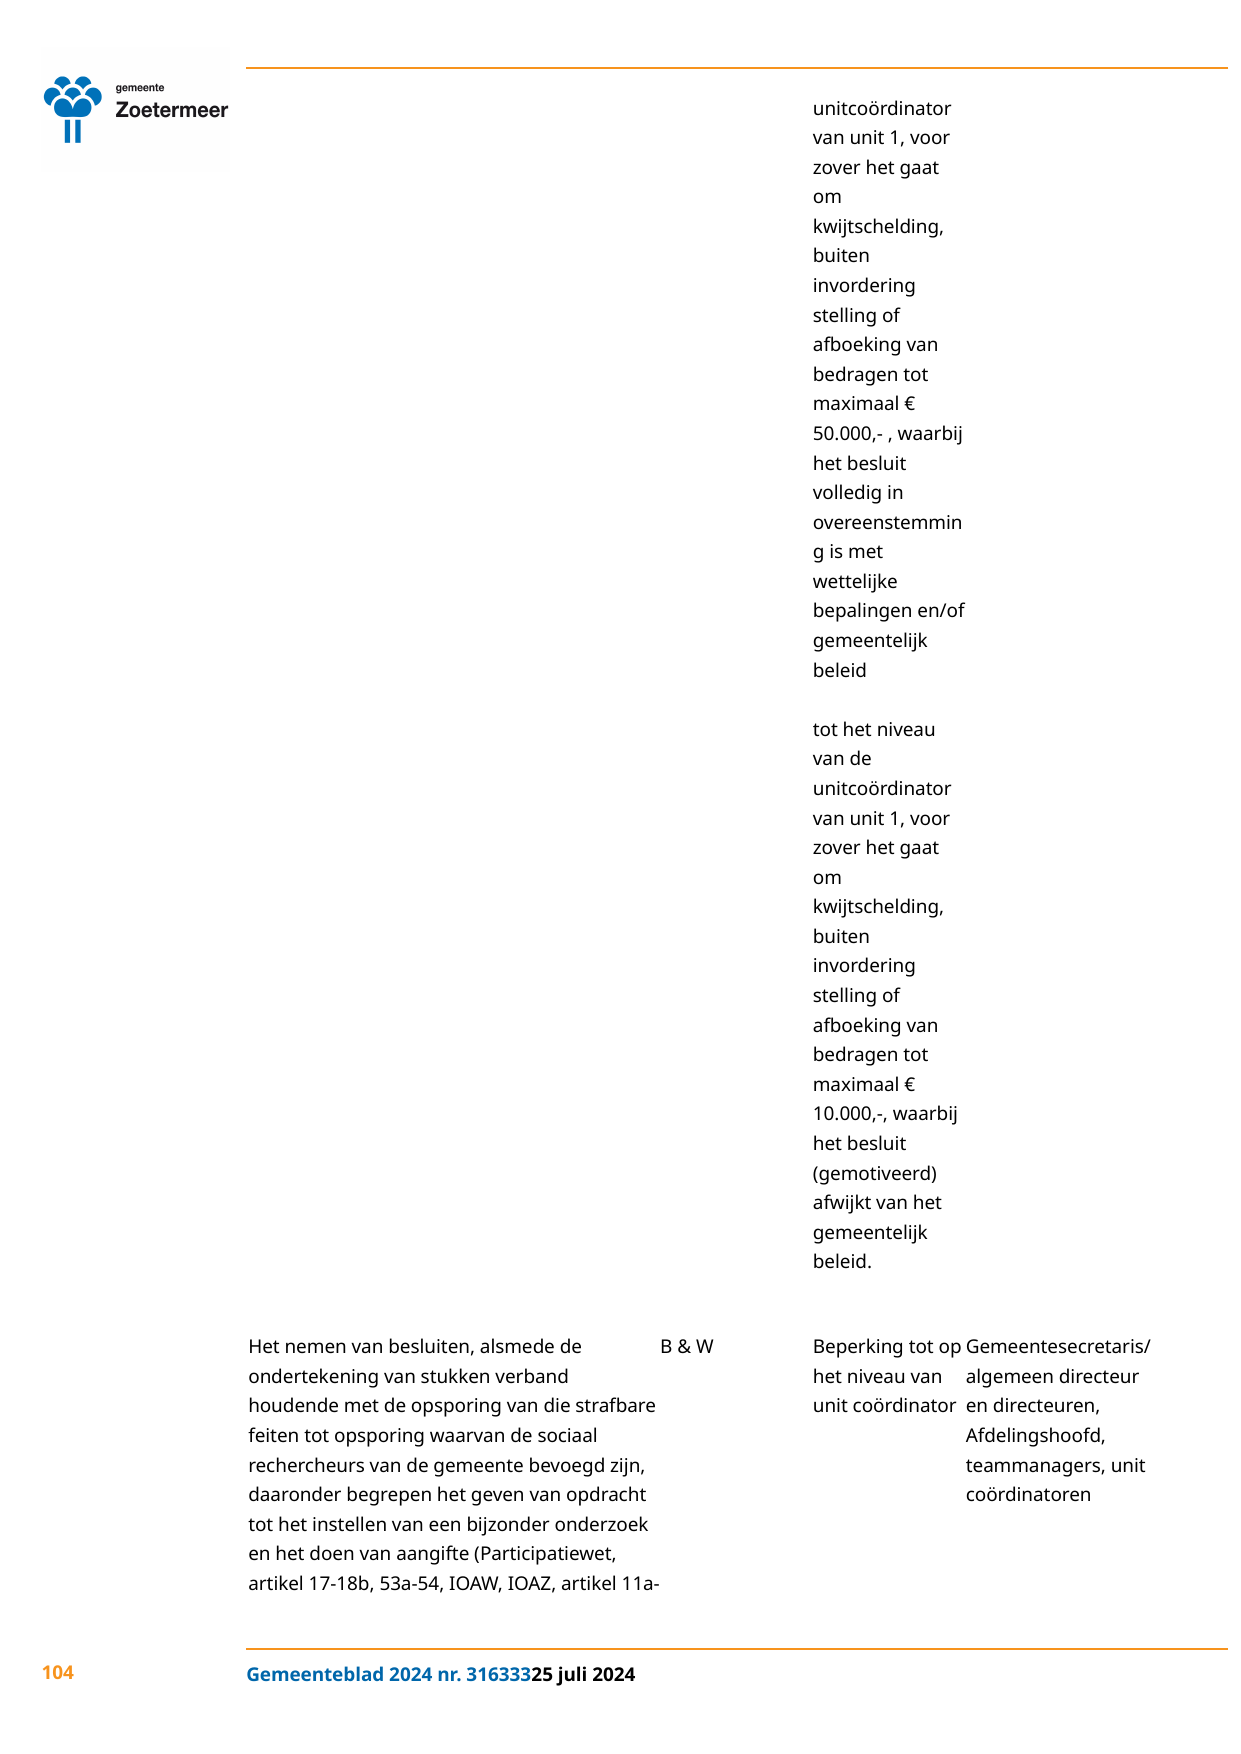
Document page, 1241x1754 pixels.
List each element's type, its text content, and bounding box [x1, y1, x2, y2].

table_cell unitcoördinator van unit 1, voor zover het gaat om kwijtschelding, buiten invordering stelling of afboeking van bedragen tot maximaal € 50.000,- , waarbij het besluit volledig in overeenstemming is met wettelijke bepalingen en/of gemeentelijk beleid tot het niveau van de unitcoördinator van unit 1, voor zover het gaat om kwijtschelding, buiten invordering stelling of afboeking van bedragen tot maximaal € 10.000,-, waarbij het besluit (gemotiveerd) afwijkt van het gemeentelijk beleid. [813, 95, 966, 1333]
table_cell [966, 95, 1152, 1333]
table_cell [660, 95, 813, 1333]
table_cell Het nemen van besluiten, alsmede de ondertekening van stukken verband houdende met de opsporing van die strafbare feiten tot opsporing waarvan de sociaal rechercheurs van de gemeente bevoegd zijn, daaronder begrepen het geven van opdracht tot het instellen van een bijzonder onderzoek en het doen van aangifte (Participatiewet, artikel 17-18b, 53a-54, IOAW, IOAZ, artikel 11a- [248, 1334, 660, 1596]
table_cell Gemeentesecretaris/ algemeen directeur en directeuren, Afdelingshoofd, teammanagers, unit coördinatoren [966, 1334, 1152, 1596]
table_cell B & W [660, 1334, 813, 1596]
table_cell [248, 95, 660, 1333]
table_cell Beperking tot op het niveau van unit coördinator [813, 1334, 966, 1596]
picture [41, 47, 231, 172]
